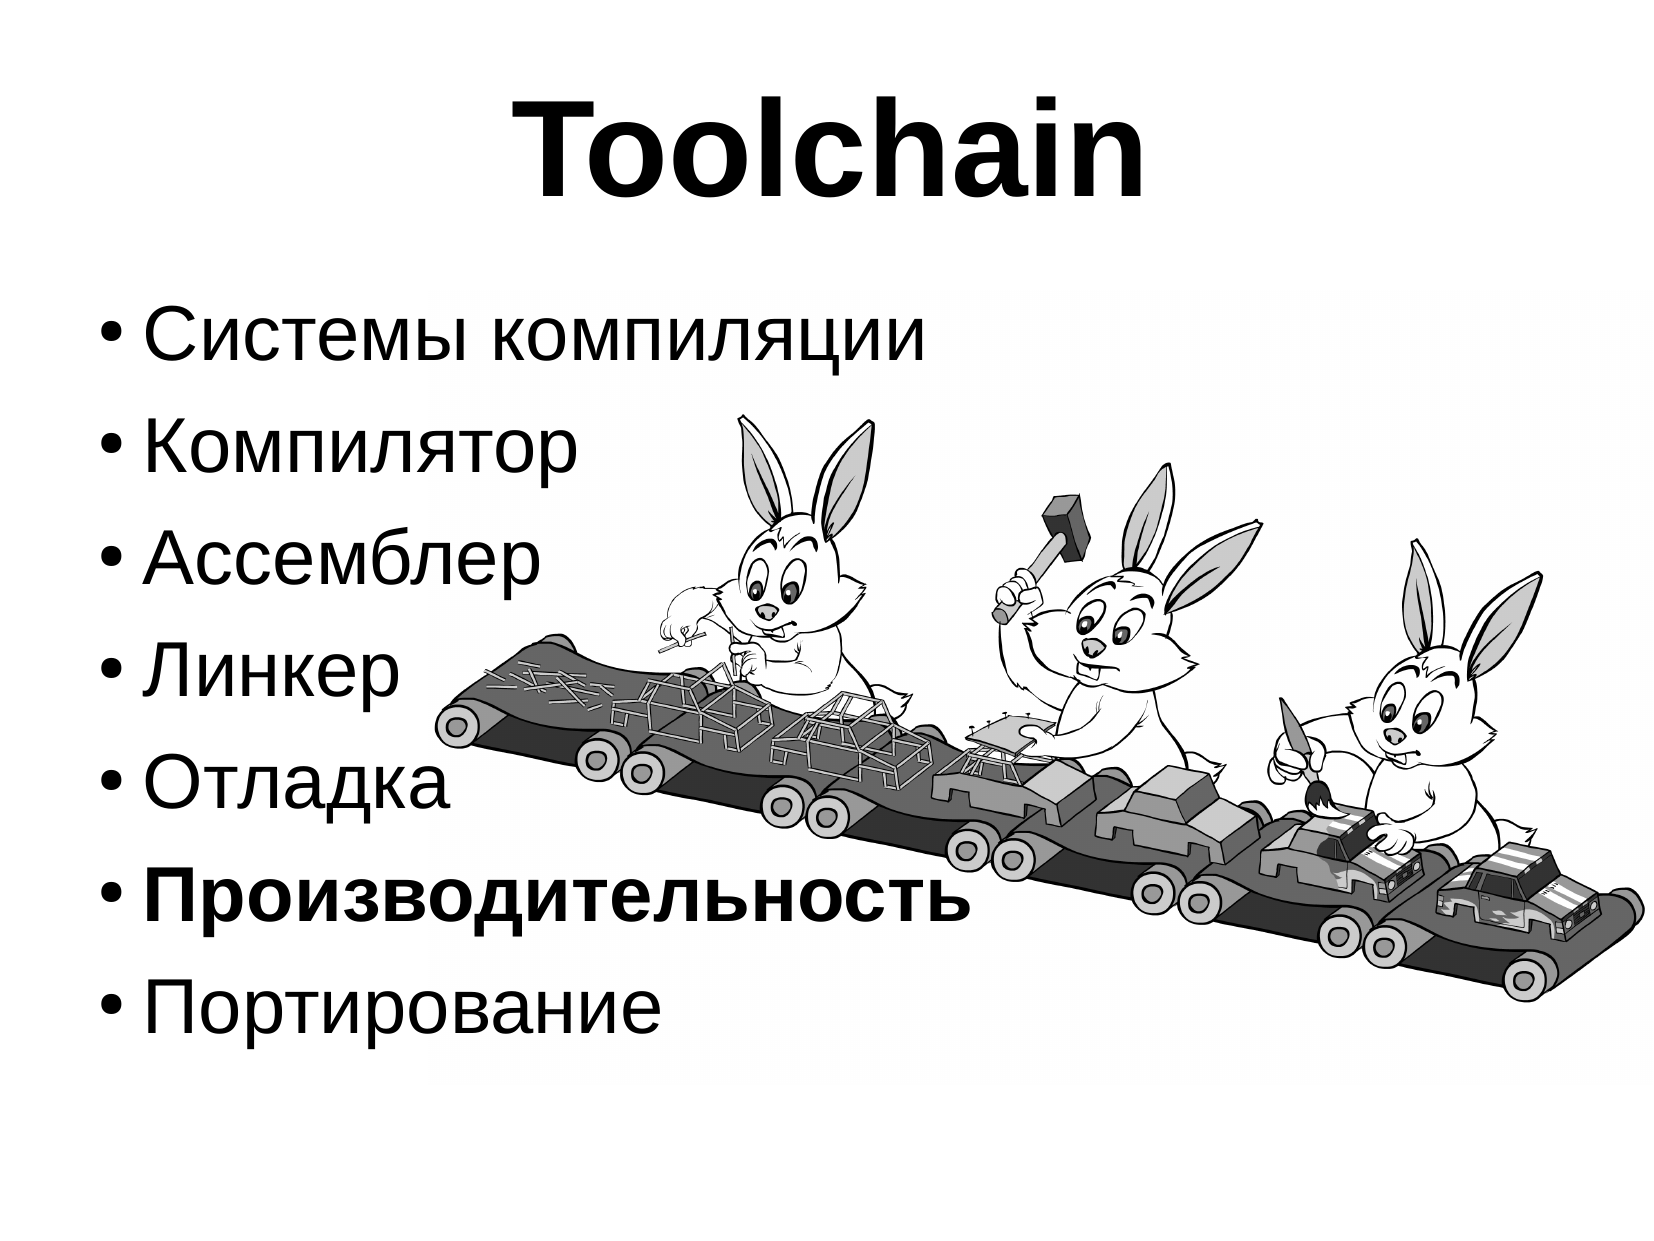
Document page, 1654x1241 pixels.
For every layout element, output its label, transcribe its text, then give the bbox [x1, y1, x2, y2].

list Системы компиляции Компилятор Ассемблер Линкер Отладка Производительность Портирование [82, 290, 1571, 1051]
title Toolchain [86, 45, 1576, 253]
picture [428, 290, 1654, 1085]
